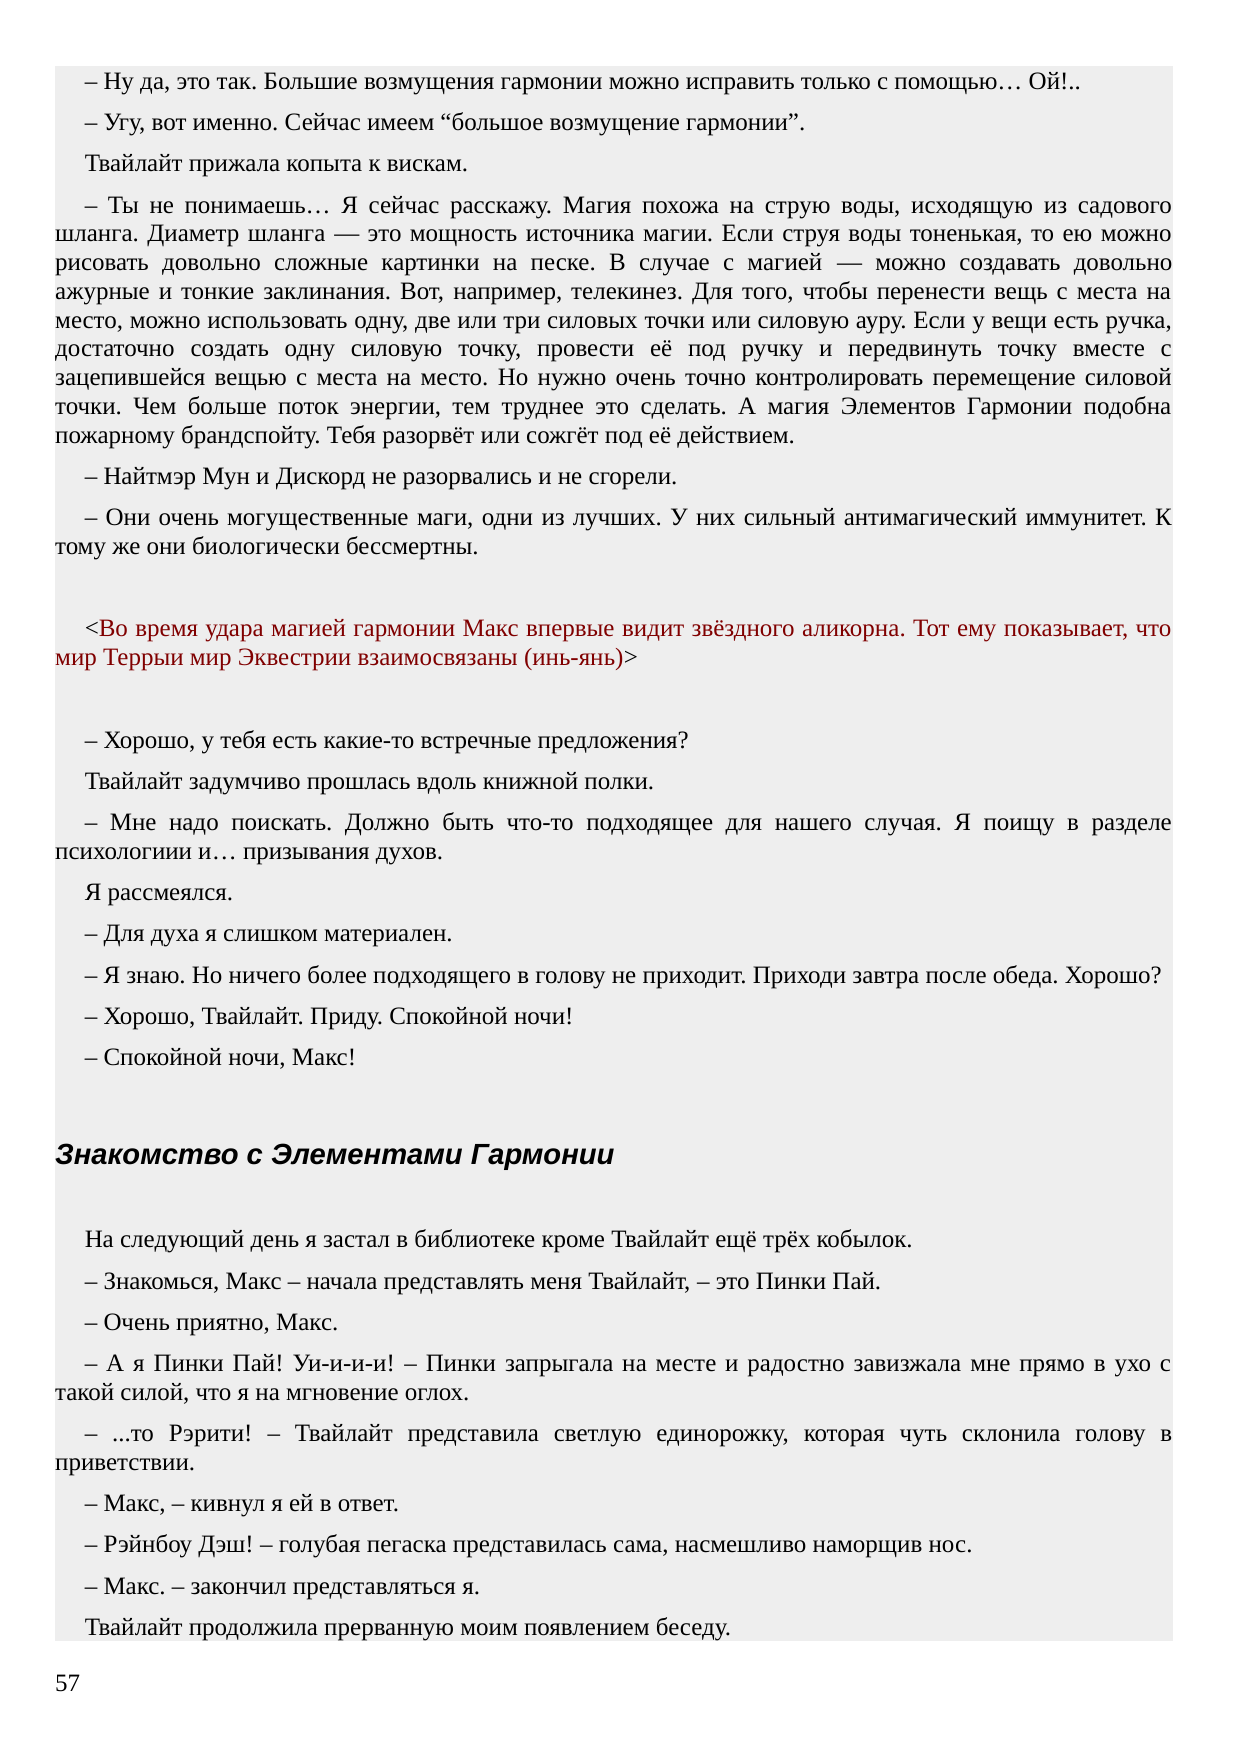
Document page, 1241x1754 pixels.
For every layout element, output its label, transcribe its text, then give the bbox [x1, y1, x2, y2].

text – Знакомься, Макс – начала представлять меня Твайлайт, – это Пинки Пай. [55, 1266, 1173, 1294]
text – Угу, вот именно. Сейчас имеем “большое возмущение гармонии”. [55, 107, 1173, 136]
text Твайлайт продолжила прерванную моим появлением беседу. [55, 1612, 1173, 1641]
text – Они очень могущественные маги, одни из лучших. У них сильный антимагический иммунитет. К тому же они биологически бессмертны. [55, 502, 1173, 560]
text – ...то Рэрити! – Твайлайт представила светлую единорожку, которая чуть склонила голову в приветствии. [55, 1418, 1173, 1476]
text Твайлайт задумчиво прошлась вдоль книжной полки. [55, 766, 1173, 795]
text – Хорошо, Твайлайт. Приду. Спокойной ночи! [55, 1001, 1173, 1030]
text – Макс, – кивнул я ей в ответ. [55, 1488, 1173, 1517]
text – Для духа я слишком материален. [55, 918, 1173, 947]
text – Ну да, это так. Большие возмущения гармонии можно исправить только с помощью… Ой!.. [55, 66, 1173, 95]
text – Хорошо, у тебя есть какие-то встречные предложения? [55, 725, 1173, 753]
text – Ты не понимаешь… Я сейчас расскажу. Магия похожа на струю воды, исходящую из садового шланга. Диаметр шланга — это мощность источника магии. Если струя воды тоненькая, то ею можно рисовать довольно сложные картинки на песке. В случае с магией — можно создавать довольно ажурные и тонкие заклинания. Вот, например, телекинез. Для того, чтобы перенести вещь с места на место, можно использовать одну, две или три силовых точки или силовую ауру. Если у вещи есть ручка, достаточно создать одну силовую точку, провести её под ручку и передвинуть точку вместе с зацепившейся вещью с места на место. Но нужно очень точно контролировать перемещение силовой точки. Чем больше поток энергии, тем труднее это сделать. А магия Элементов Гармонии подобна пожарному брандспойту. Тебя разорвёт или сожгёт под её действием. [55, 190, 1173, 448]
text На следующий день я застал в библиотеке кроме Твайлайт ещё трёх кобылок. [55, 1224, 1173, 1253]
text – А я Пинки Пай! Уи-и-и-и! – Пинки запрыгала на месте и радостно завизжала мне прямо в ухо с такой силой, что я на мгновение оглох. [55, 1348, 1173, 1406]
text – Я знаю. Но ничего более подходящего в голову не приходит. Приходи завтра после обеда. Хорошо? [55, 960, 1173, 988]
text – Макс. – закончил представляться я. [55, 1571, 1173, 1599]
text – Рэйнбоу Дэш! – голубая пегаска представилась сама, насмешливо наморщив нос. [55, 1529, 1173, 1558]
text – Мне надо поискать. Должно быть что-то подходящее для нашего случая. Я поищу в разделе психологиии и… призывания духов. [55, 807, 1173, 865]
text <Во время удара магией гармонии Макс впервые видит звёздного аликорна. Тот ему показывает, что мир Террыи мир Эквестрии взаимосвязаны (инь-янь)> [55, 613, 1173, 671]
text Я рассмеялся. [55, 877, 1173, 906]
text – Найтмэр Мун и Дискорд не разорвались и не сгорели. [55, 461, 1173, 490]
text – Спокойной ночи, Макс! [55, 1042, 1173, 1071]
text Твайлайт прижала копыта к вискам. [55, 148, 1173, 177]
text – Очень приятно, Макс. [55, 1307, 1173, 1336]
subtitle Знакомство с Элементами Гармонии [55, 1137, 1173, 1171]
